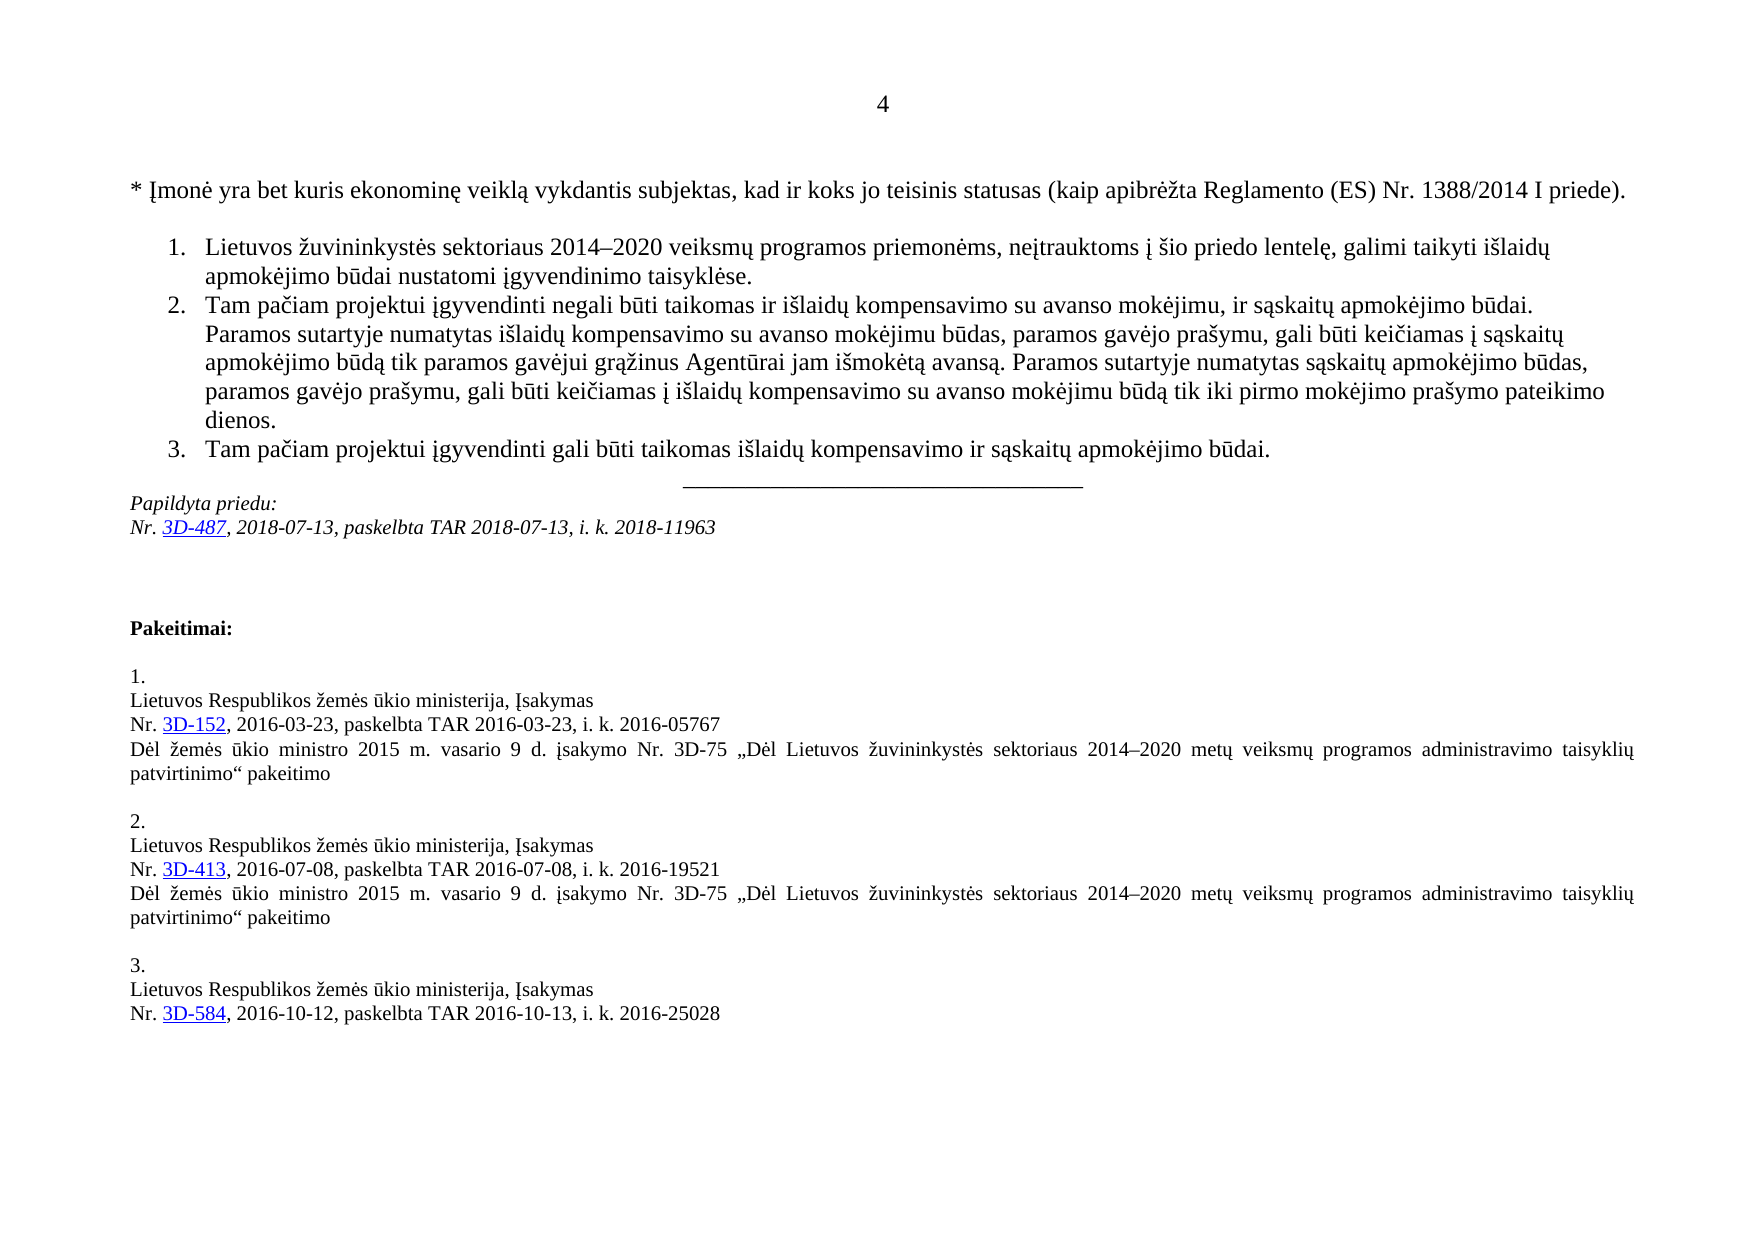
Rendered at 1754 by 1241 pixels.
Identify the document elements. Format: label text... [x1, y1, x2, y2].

text Pakeitimai: [130, 616, 1636, 640]
text Dėl žemės ūkio ministro 2015 m. vasario 9 d. įsakymo Nr. 3D-75 „Dėl Lietuvos žuvininkystės sektoriaus 2014–2020 metų veiksmų programos administravimo taisyklių patvirtinimo“ pakeitimo [130, 881, 1636, 929]
text Nr. 3D-413, 2016-07-08, paskelbta TAR 2016-07-08, i. k. 2016-19521 [130, 857, 1636, 881]
text Nr. 3D-487, 2018-07-13, paskelbta TAR 2018-07-13, i. k. 2018-11963 [130, 515, 1636, 539]
text 2. [130, 809, 1636, 833]
text ________________________________ [130, 462, 1636, 491]
text 2. Tam pačiam projektui įgyvendinti negali būti taikomas ir išlaidų kompensavimo su avanso mokėjimu, ir sąskaitų apmokėjimo būdai. Paramos sutartyje numatytas išlaidų kompensavimo su avanso mokėjimu būdas, paramos gavėjo prašymu, gali būti keičiamas į sąskaitų apmokėjimo būdą tik paramos gavėjui grąžinus Agentūrai jam išmokėtą avansą. Paramos sutartyje numatytas sąskaitų apmokėjimo būdas, paramos gavėjo prašymu, gali būti keičiamas į išlaidų kompensavimo su avanso mokėjimu būdą tik iki pirmo mokėjimo prašymo pateikimo dienos. [167, 290, 1636, 434]
text Lietuvos Respublikos žemės ūkio ministerija, Įsakymas [130, 833, 1636, 857]
text 1. [130, 664, 1636, 688]
text 3. Tam pačiam projektui įgyvendinti gali būti taikomas išlaidų kompensavimo ir sąskaitų apmokėjimo būdai. [167, 434, 1636, 462]
text Nr. 3D-152, 2016-03-23, paskelbta TAR 2016-03-23, i. k. 2016-05767 [130, 712, 1636, 736]
text Nr. 3D-584, 2016-10-12, paskelbta TAR 2016-10-13, i. k. 2016-25028 [130, 1001, 1636, 1025]
text Papildyta priedu: [130, 491, 1636, 515]
text * Įmonė yra bet kuris ekonominę veiklą vykdantis subjektas, kad ir koks jo teisinis statusas (kaip apibrėžta Reglamento (ES) Nr. 1388/2014 I priede). [130, 175, 1636, 204]
text Lietuvos Respublikos žemės ūkio ministerija, Įsakymas [130, 688, 1636, 712]
text 3. [130, 953, 1636, 977]
text Dėl žemės ūkio ministro 2015 m. vasario 9 d. įsakymo Nr. 3D-75 „Dėl Lietuvos žuvininkystės sektoriaus 2014–2020 metų veiksmų programos administravimo taisyklių patvirtinimo“ pakeitimo [130, 736, 1636, 784]
text Lietuvos Respublikos žemės ūkio ministerija, Įsakymas [130, 977, 1636, 1001]
text 1. Lietuvos žuvininkystės sektoriaus 2014–2020 veiksmų programos priemonėms, neįtrauktoms į šio priedo lentelę, galimi taikyti išlaidų apmokėjimo būdai nustatomi įgyvendinimo taisyklėse. [167, 232, 1636, 290]
